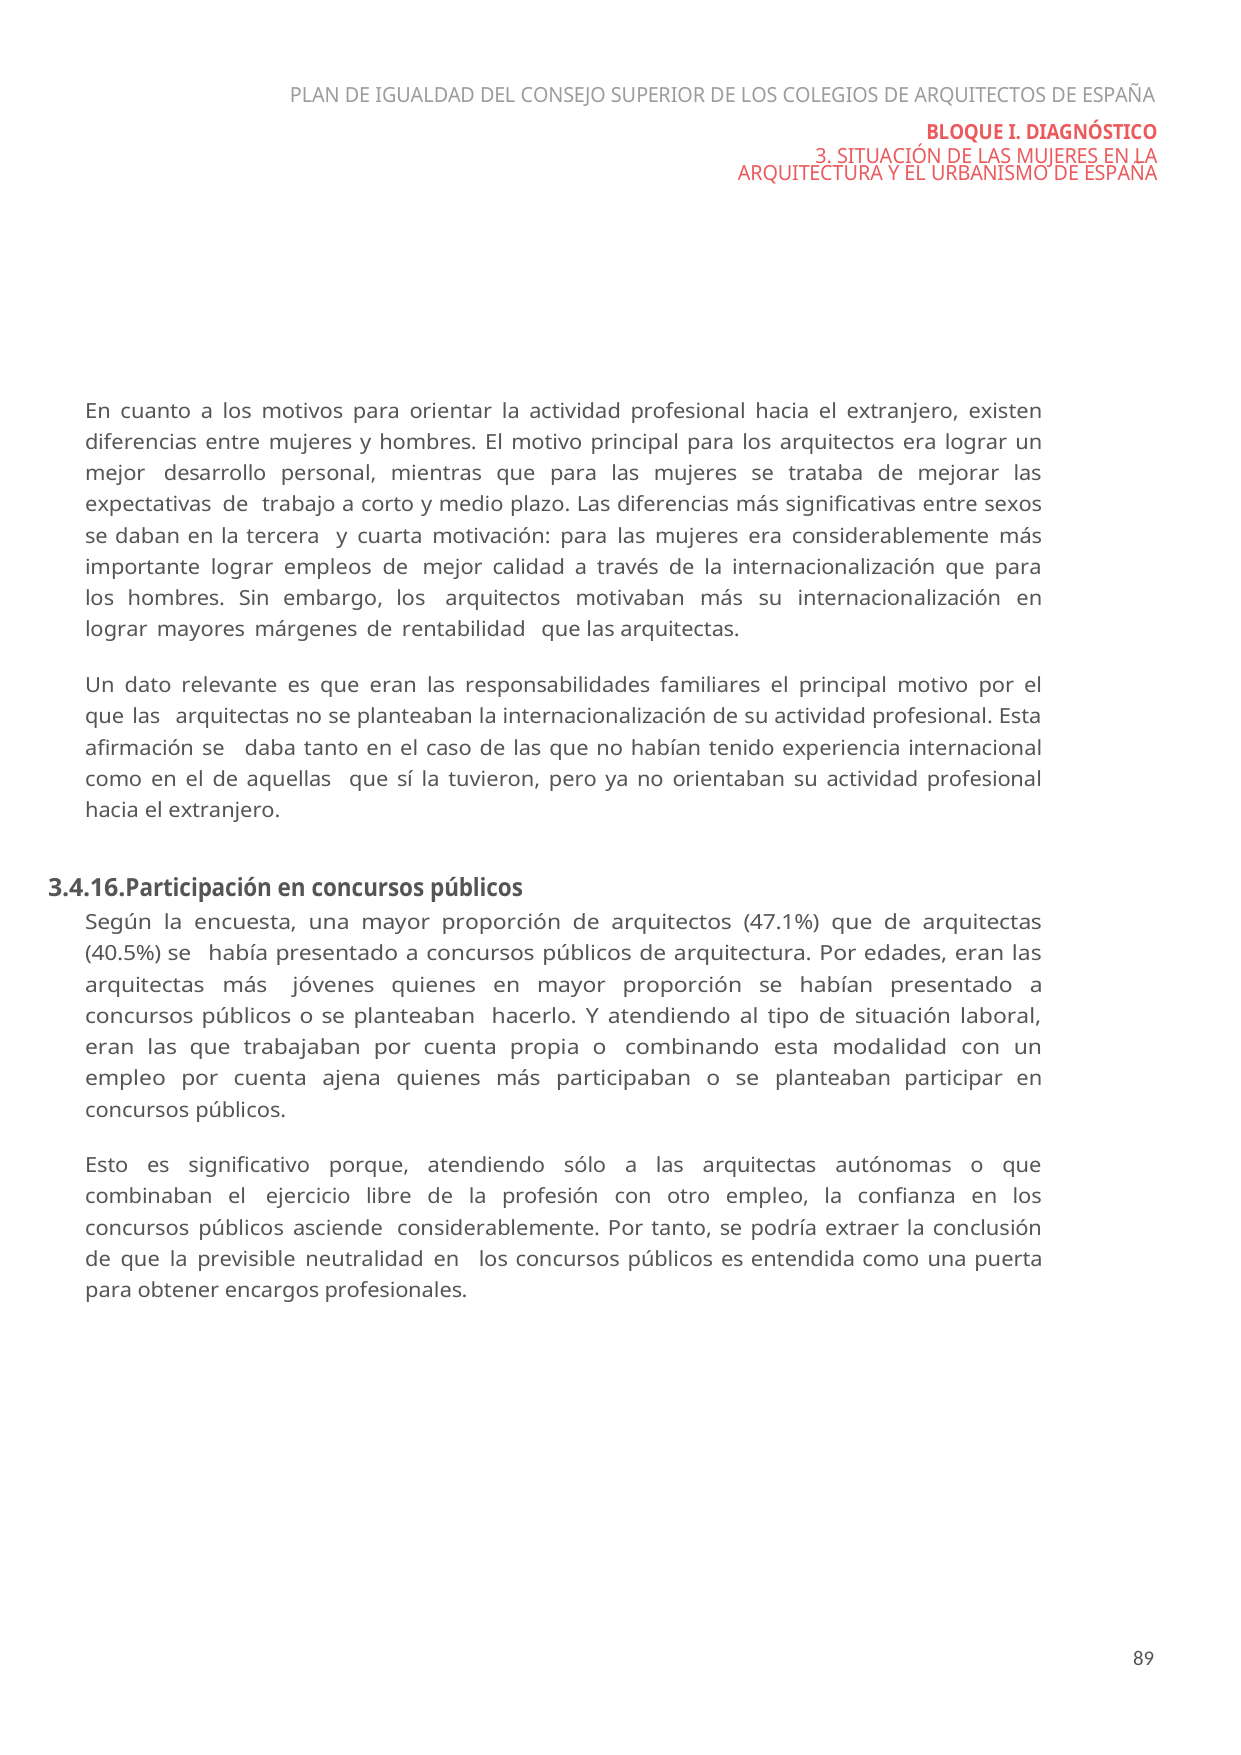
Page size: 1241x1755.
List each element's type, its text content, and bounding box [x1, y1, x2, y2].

text Según la encuesta, una mayor proporción de arquitectos (47.1%) que de arquitectas (40.5%) se había presentado a concursos públicos de arquitectura. Por edades, eran las arquitectas más jóvenes quienes en mayor proporción se habían presentado a concursos públicos o se planteaban hacerlo. Y atendiendo al tipo de situación laboral, eran las que trabajaban por cuenta propia o combinando esta modalidad con un empleo por cuenta ajena quienes más participaban o se planteaban participar en concursos públicos. [85, 904, 1042, 1123]
list Participación en concursos públicos [85, 871, 1066, 902]
text En cuanto a los motivos para orientar la actividad profesional hacia el extranjero, existen diferencias entre mujeres y hombres. El motivo principal para los arquitectos era lograr un mejor desarrollo personal, mientras que para las mujeres se trataba de mejorar las expectativas de trabajo a corto y medio plazo. Las diferencias más signiﬁcativas entre sexos se daban en la tercera y cuarta motivación: para las mujeres era considerablemente más importante lograr empleos de mejor calidad a través de la internacionalización que para los hombres. Sin embargo, los arquitectos motivaban más su internacionalización en lograr mayores márgenes de rentabilidad que las arquitectas. [85, 393, 1042, 643]
text Un dato relevante es que eran las responsabilidades familiares el principal motivo por el que las arquitectas no se planteaban la internacionalización de su actividad profesional. Esta aﬁrmación se daba tanto en el caso de las que no habían tenido experiencia internacional como en el de aquellas que sí la tuvieron, pero ya no orientaban su actividad profesional hacia el extranjero. [85, 667, 1042, 824]
text Esto es signiﬁcativo porque, atendiendo sólo a las arquitectas autónomas o que combinaban el ejercicio libre de la profesión con otro empleo, la conﬁanza en los concursos públicos asciende considerablemente. Por tanto, se podría extraer la conclusión de que la previsible neutralidad en los concursos públicos es entendida como una puerta para obtener encargos profesionales. [85, 1148, 1042, 1304]
